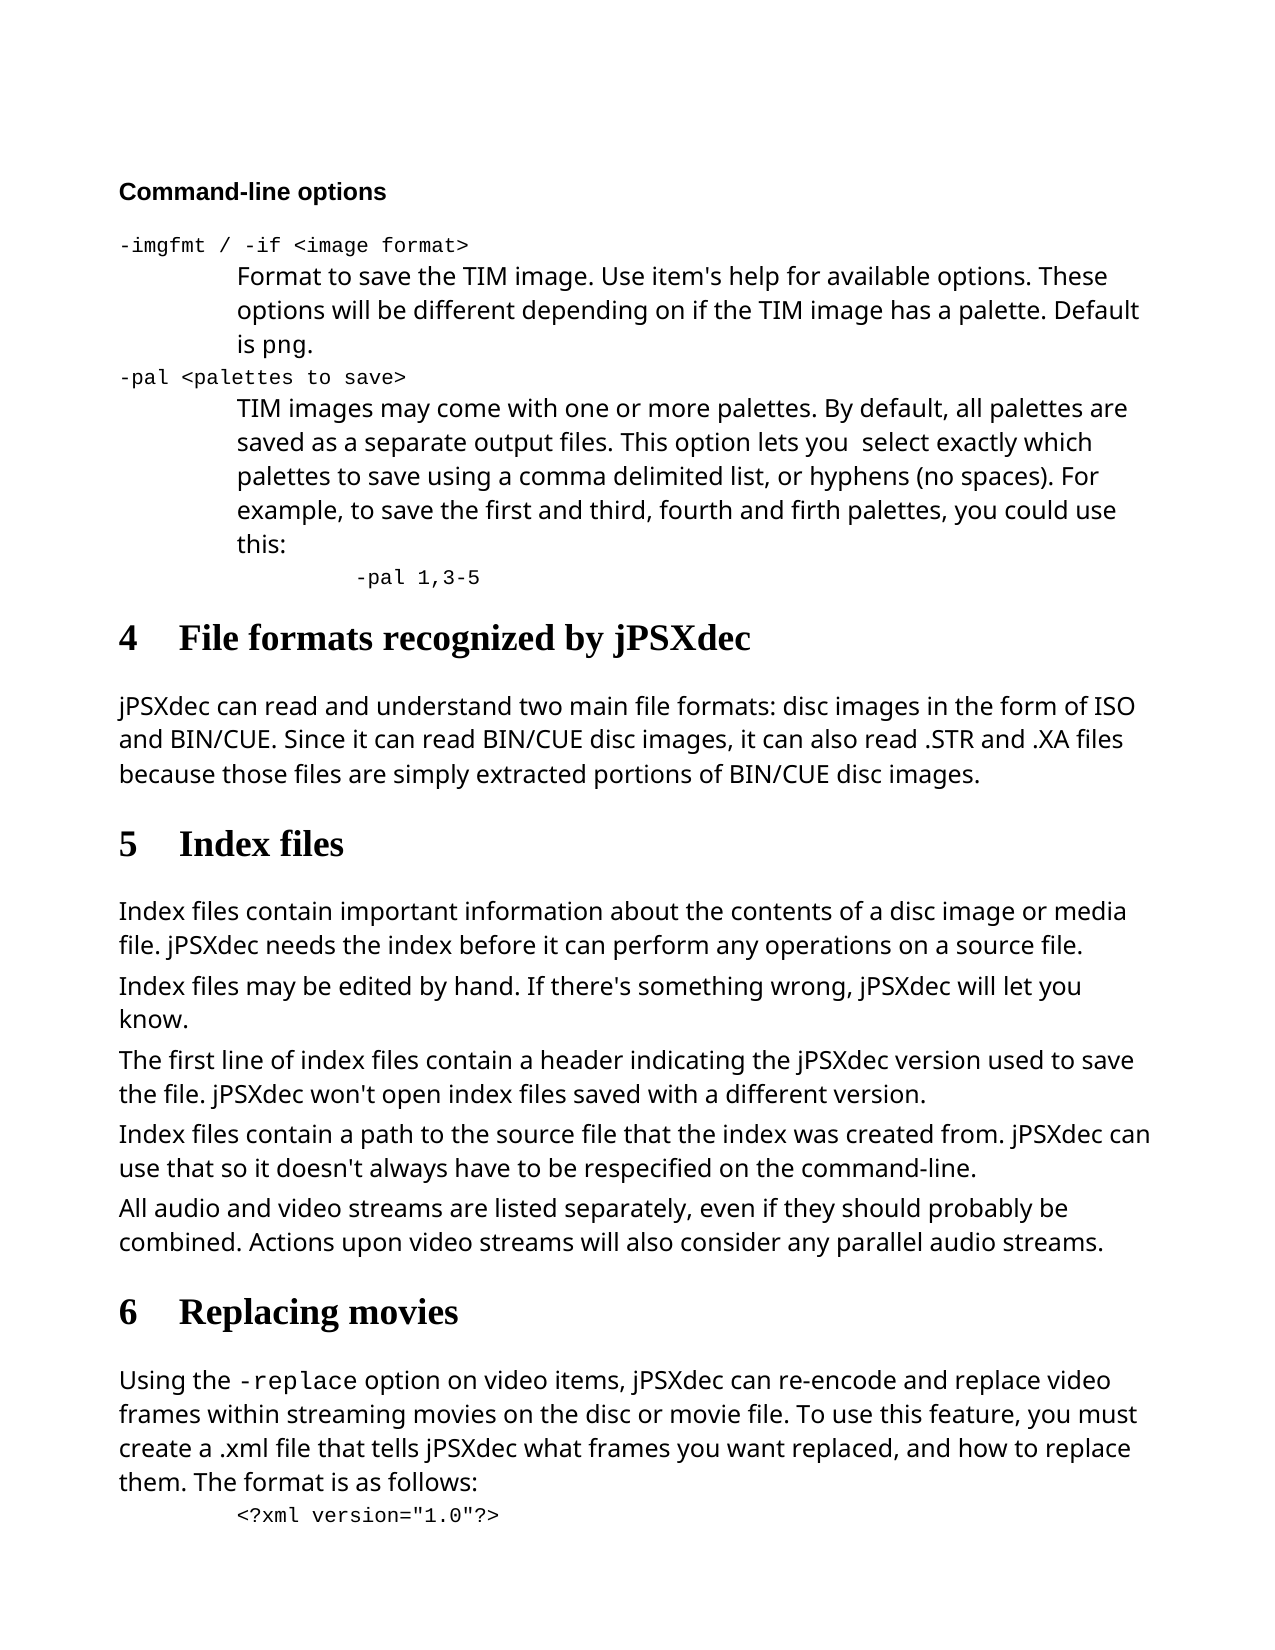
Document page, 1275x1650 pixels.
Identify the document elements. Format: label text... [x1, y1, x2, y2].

text Using the -replace option on video items, jPSXdec can re-encode and replace video frames within streaming movies on the disc or movie file. To use this feature, you must create a .xml file that tells jPSXdec what frames you want replaced, and how to replace them. The format is as follows: [118, 1362, 1156, 1499]
subtitle File formats recognized by jPSXdec [118, 616, 1156, 659]
subtitle Index files [118, 821, 1156, 864]
text -pal <palettes to save> [118, 367, 1156, 391]
text Format to save the TIM image. Use item's help for available options. These options will be different depending on if the TIM image has a palette. Default is png. [237, 258, 1156, 361]
text All audio and video streams are listed separately, even if they should probably be combined. Actions upon video streams will also consider any parallel audio streams. [118, 1191, 1156, 1259]
text Index files may be edited by hand. If there's something wrong, jPSXdec will let you know. [118, 968, 1156, 1036]
text -imgfmt / -if <image format> [118, 235, 1156, 258]
text jPSXdec can read and understand two main file formats: disc images in the form of ISO and BIN/CUE. Since it can read BIN/CUE disc images, it can also read .STR and .XA files because those files are simply extracted portions of BIN/CUE disc images. [118, 688, 1156, 790]
text Index files contain important information about the contents of a disc image or media file. jPSXdec needs the index before it can perform any operations on a source file. [118, 894, 1156, 962]
text -pal 1,3-5 [355, 567, 1156, 591]
text Index files contain a path to the source file that the index was created from. jPSXdec can use that so it doesn't always have to be respecified on the command-line. [118, 1116, 1156, 1184]
subtitle Command-line options [118, 177, 1156, 205]
subtitle Replacing movies [118, 1290, 1156, 1333]
text <?xml version="1.0"?> [237, 1505, 1156, 1528]
text The first line of index files contain a header indicating the jPSXdec version used to save the file. jPSXdec won't open index files saved with a different version. [118, 1042, 1156, 1110]
text TIM images may come with one or more palettes. By default, all palettes are saved as a separate output files. This option lets you select exactly which palettes to save using a comma delimited list, or hyphens (no spaces). For example, to save the first and third, fourth and firth palettes, you could use this: [237, 391, 1156, 561]
